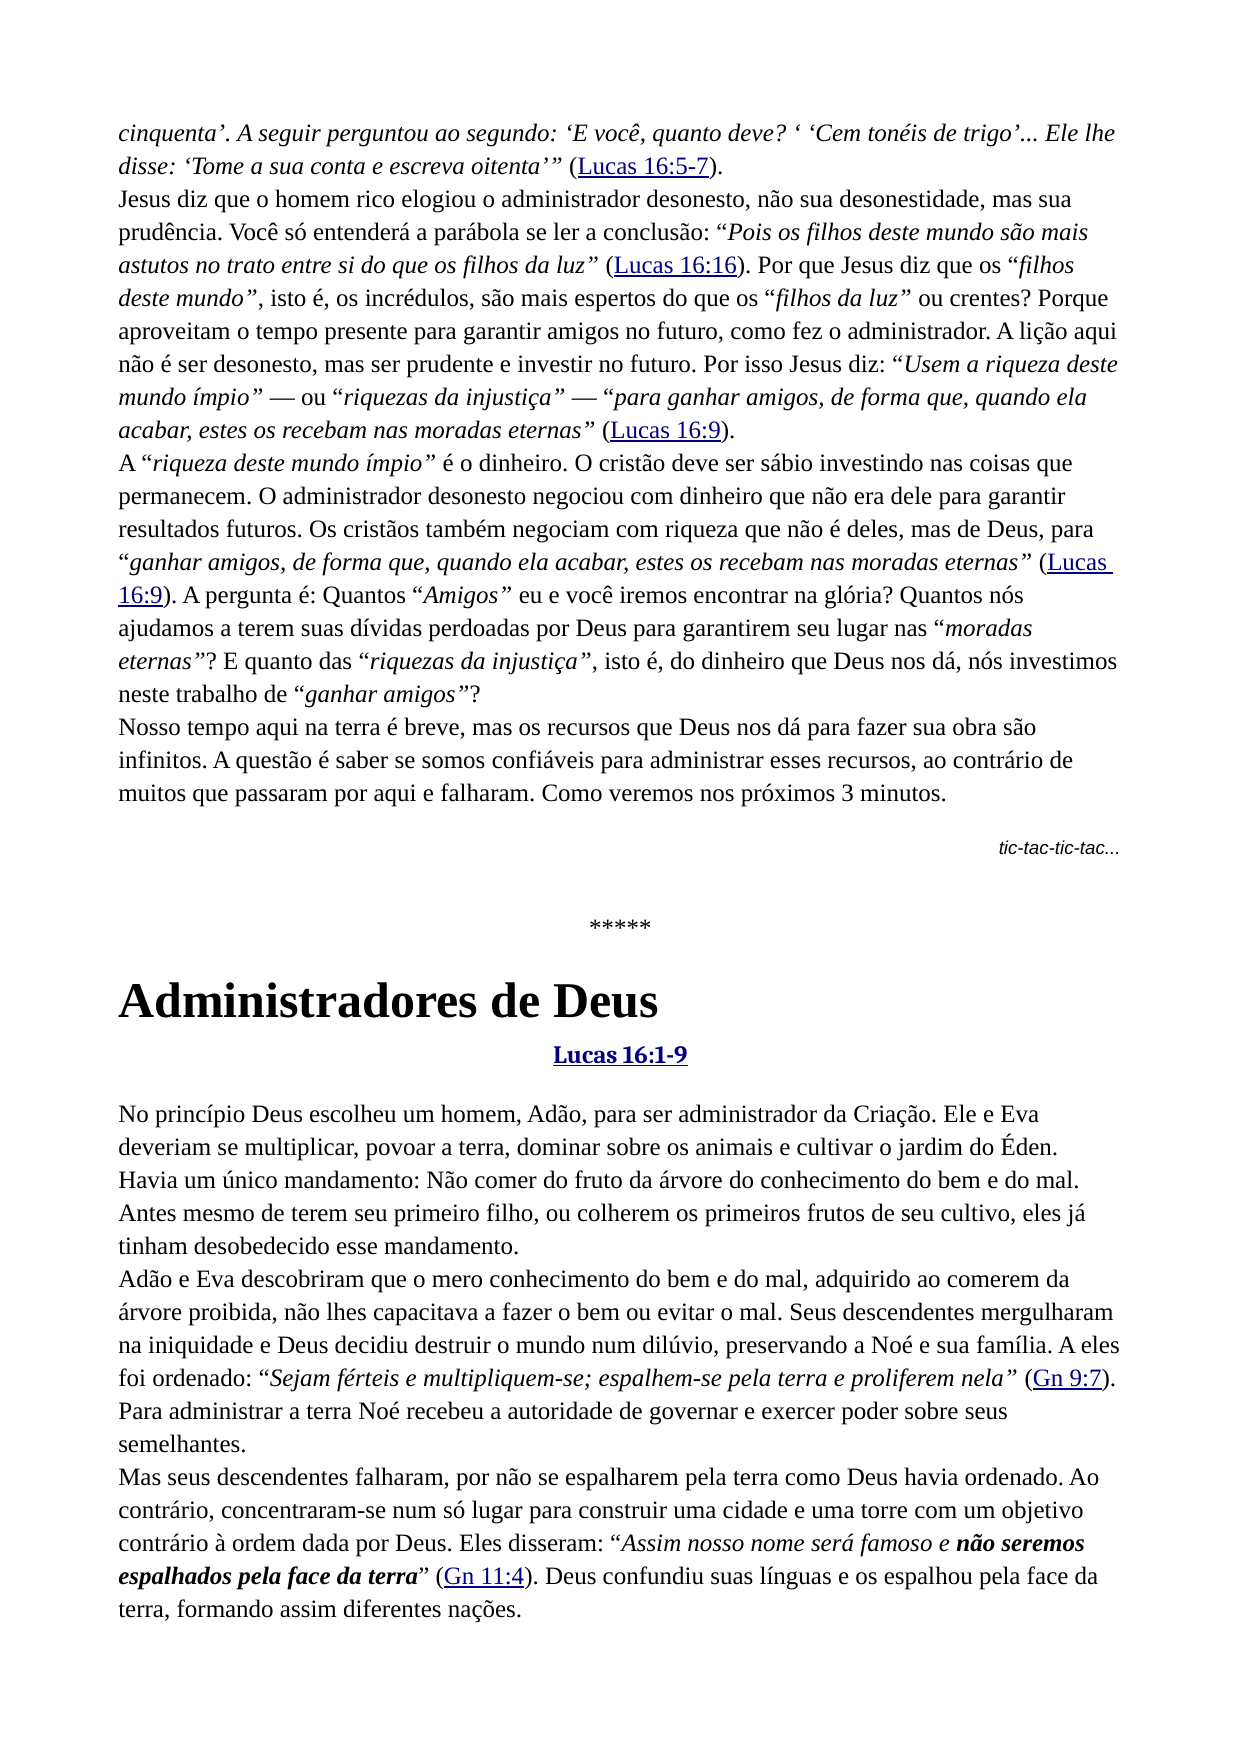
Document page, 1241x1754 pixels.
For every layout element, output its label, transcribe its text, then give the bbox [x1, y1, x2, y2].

text Jesus diz que o homem rico elogiou o administrador desonesto, não sua desonestidade, mas sua prudência. Você só entenderá a parábola se ler a conclusão: “Pois os filhos deste mundo são mais astutos no trato entre si do que os filhos da luz” (Lucas 16:16). Por que Jesus diz que os “filhos deste mundo”, isto é, os incrédulos, são mais espertos do que os “filhos da luz” ou crentes? Porque aproveitam o tempo presente para garantir amigos no futuro, como fez o administrador. A lição aqui não é ser desonesto, mas ser prudente e investir no futuro. Por isso Jesus diz: “Usem a riqueza deste mundo ímpio” — ou “riquezas da injustiça” — “para ganhar amigos, de forma que, quando ela acabar, estes os recebam nas moradas eternas” (Lucas 16:9). [118, 184, 1122, 444]
text Mas seus descendentes falharam, por não se espalharem pela terra como Deus havia ordenado. Ao contrário, concentraram-se num só lugar para construir uma cidade e uma torre com um objetivo contrário à ordem dada por Deus. Eles disseram: “Assim nosso nome será famoso e não seremos espalhados pela face da terra” (Gn 11:4). Deus confundiu suas línguas e os espalhou pela face da terra, formando assim diferentes nações. [118, 1462, 1122, 1623]
text Lucas 16:1-9 [118, 1041, 1122, 1069]
text A “riqueza deste mundo ímpio” é o dinheiro. O cristão deve ser sábio investindo nas coisas que permanecem. O administrador desonesto negociou com dinheiro que não era dele para garantir resultados futuros. Os cristãos também negociam com riqueza que não é deles, mas de Deus, para “ganhar amigos, de forma que, quando ela acabar, estes os recebam nas moradas eternas” (Lucas 16:9). A pergunta é: Quantos “Amigos” eu e você iremos encontrar na glória? Quantos nós ajudamos a terem suas dívidas perdoadas por Deus para garantirem seu lugar nas “moradas eternas”? E quanto das “riquezas da injustiça”, isto é, do dinheiro que Deus nos dá, nós investimos neste trabalho de “ganhar amigos”? [118, 448, 1122, 708]
text No princípio Deus escolheu um homem, Adão, para ser administrador da Criação. Ele e Eva deveriam se multiplicar, povoar a terra, dominar sobre os animais e cultivar o jardim do Éden. Havia um único mandamento: Não comer do fruto da árvore do conhecimento do bem e do mal. Antes mesmo de terem seu primeiro filho, ou colherem os primeiros frutos de seu cultivo, eles já tinham desobedecido esse mandamento. [118, 1099, 1122, 1260]
text tic-tac-tic-tac... [118, 837, 1122, 858]
text Nosso tempo aqui na terra é breve, mas os recursos que Deus nos dá para fazer sua obra são infinitos. A questão é saber se somos confiáveis para administrar esses recursos, ao contrário de muitos que passaram por aqui e falharam. Como veremos nos próximos 3 minutos. [118, 712, 1122, 807]
subtitle Administradores de Deus [118, 971, 1122, 1028]
text cinquenta’. A seguir perguntou ao segundo: ‘E você, quanto deve? ‘ ‘Cem tonéis de trigo’... Ele lhe disse: ‘Tome a sua conta e escreva oitenta’” (Lucas 16:5-7). [118, 118, 1122, 180]
text ***** [118, 913, 1122, 941]
text Adão e Eva descobriram que o mero conhecimento do bem e do mal, adquirido ao comerem da árvore proibida, não lhes capacitava a fazer o bem ou evitar o mal. Seus descendentes mergulharam na iniquidade e Deus decidiu destruir o mundo num dilúvio, preservando a Noé e sua família. A eles foi ordenado: “Sejam férteis e multipliquem-se; espalhem-se pela terra e proliferem nela” (Gn 9:7). Para administrar a terra Noé recebeu a autoridade de governar e exercer poder sobre seus semelhantes. [118, 1264, 1122, 1458]
